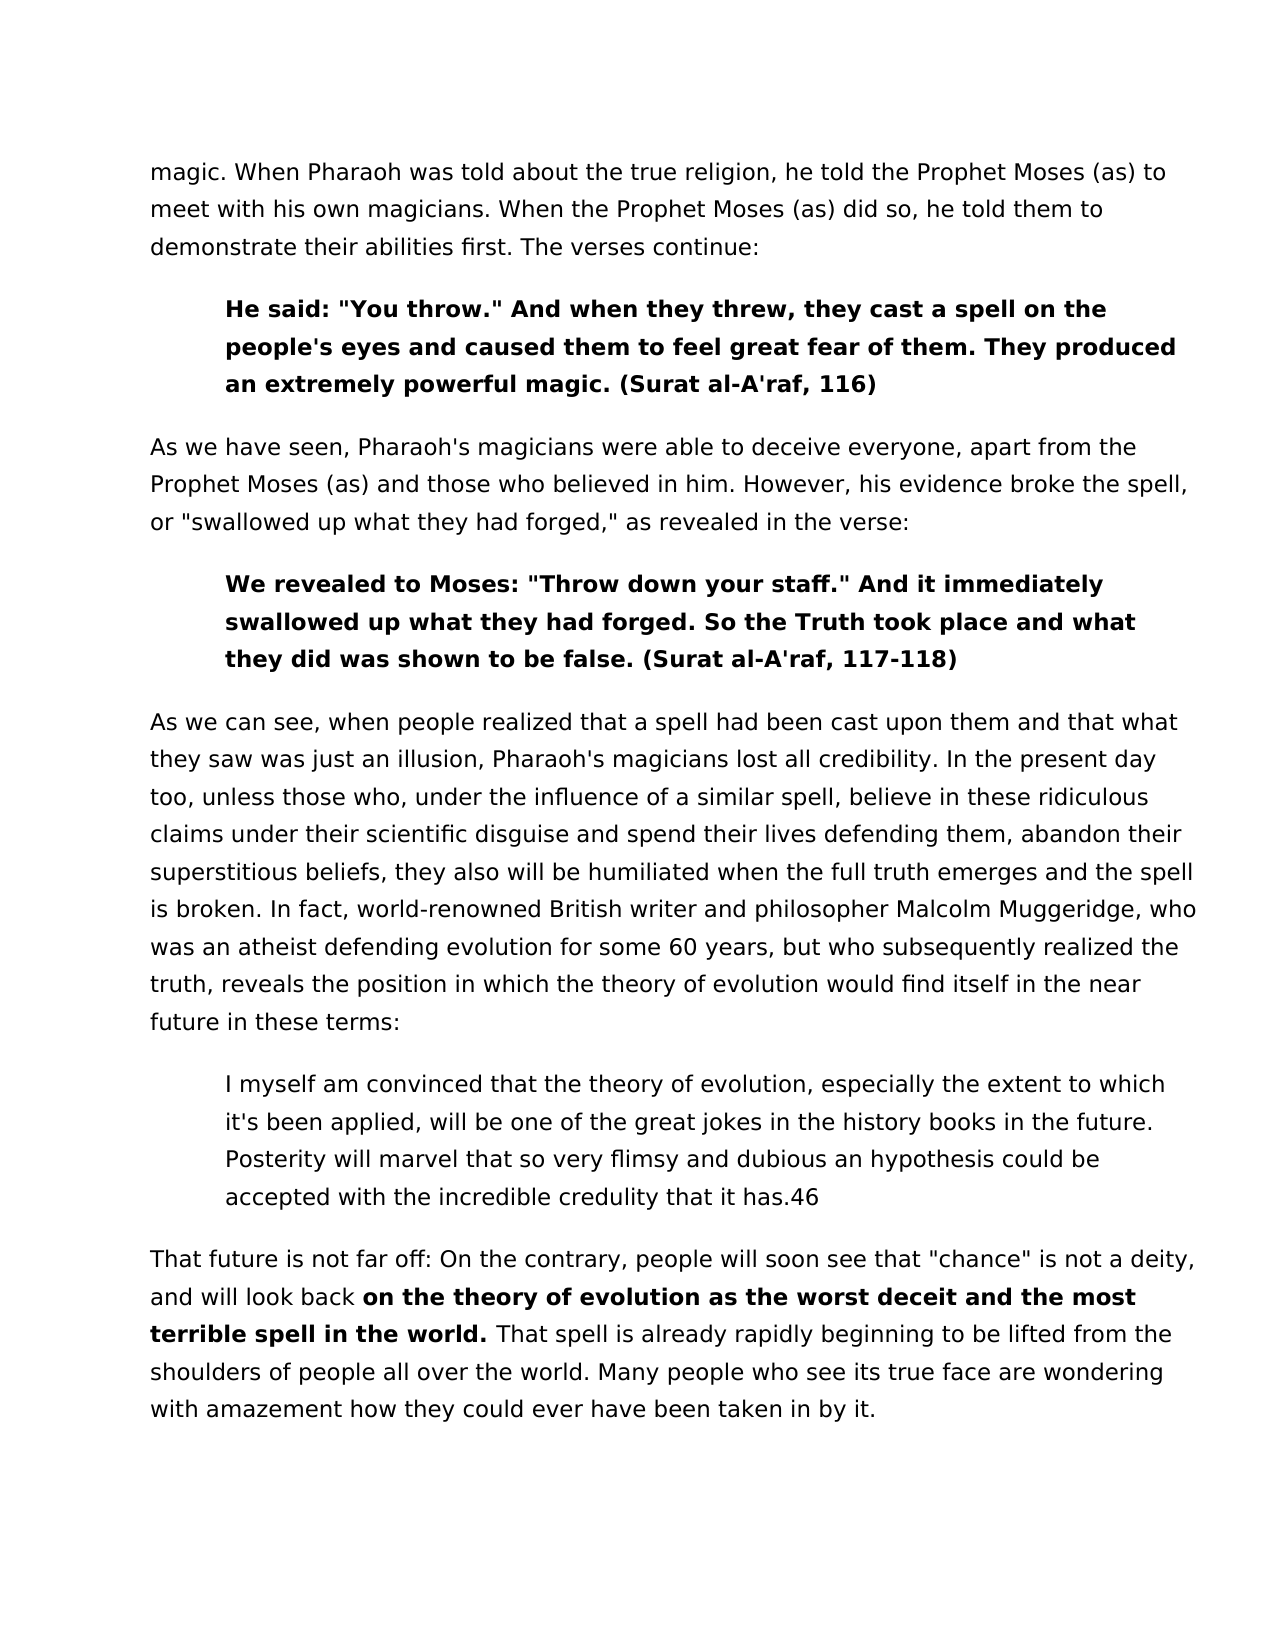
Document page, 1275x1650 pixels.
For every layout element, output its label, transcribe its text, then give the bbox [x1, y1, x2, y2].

text I myself am convinced that the theory of evolution, especially the extent to which it's been applied, will be one of the great jokes in the history books in the future. Posterity will marvel that so very flimsy and dubious an hypothesis could be accepted with the incredible credulity that it has.46 [225, 1062, 1200, 1212]
text That future is not far off: On the contrary, people will soon see that "chance" is not a deity, and will look back on the theory of evolution as the worst deceit and the most terrible spell in the world. That spell is already rapidly beginning to be lifted from the shoulders of people all over the world. Many people who see its true face are wondering with amazement how they could ever have been taken in by it. [150, 1237, 1200, 1425]
text We revealed to Moses: "Throw down your staff." And it immediately swallowed up what they had forged. So the Truth took place and what they did was shown to be false. (Surat al-A'raf, 117-118) [225, 562, 1200, 675]
text He said: "You throw." And when they threw, they cast a spell on the people's eyes and caused them to feel great fear of them. They produced an extremely powerful magic. (Surat al-A'raf, 116) [225, 287, 1200, 400]
text As we can see, when people realized that a spell had been cast upon them and that what they saw was just an illusion, Pharaoh's magicians lost all credibility. In the present day too, unless those who, under the influence of a similar spell, believe in these ridiculous claims under their scientific disguise and spend their lives defending them, abandon their superstitious beliefs, they also will be humiliated when the full truth emerges and the spell is broken. In fact, world-renowned British writer and philosopher Malcolm Muggeridge, who was an atheist defending evolution for some 60 years, but who subsequently realized the truth, reveals the position in which the theory of evolution would find itself in the near future in these terms: [150, 700, 1200, 1037]
text As we have seen, Pharaoh's magicians were able to deceive everyone, apart from the Prophet Moses (as) and those who believed in him. However, his evidence broke the spell, or "swallowed up what they had forged," as revealed in the verse: [150, 425, 1200, 537]
text magic. When Pharaoh was told about the true religion, he told the Prophet Moses (as) to meet with his own magicians. When the Prophet Moses (as) did so, he told them to demonstrate their abilities first. The verses continue: [150, 150, 1200, 262]
